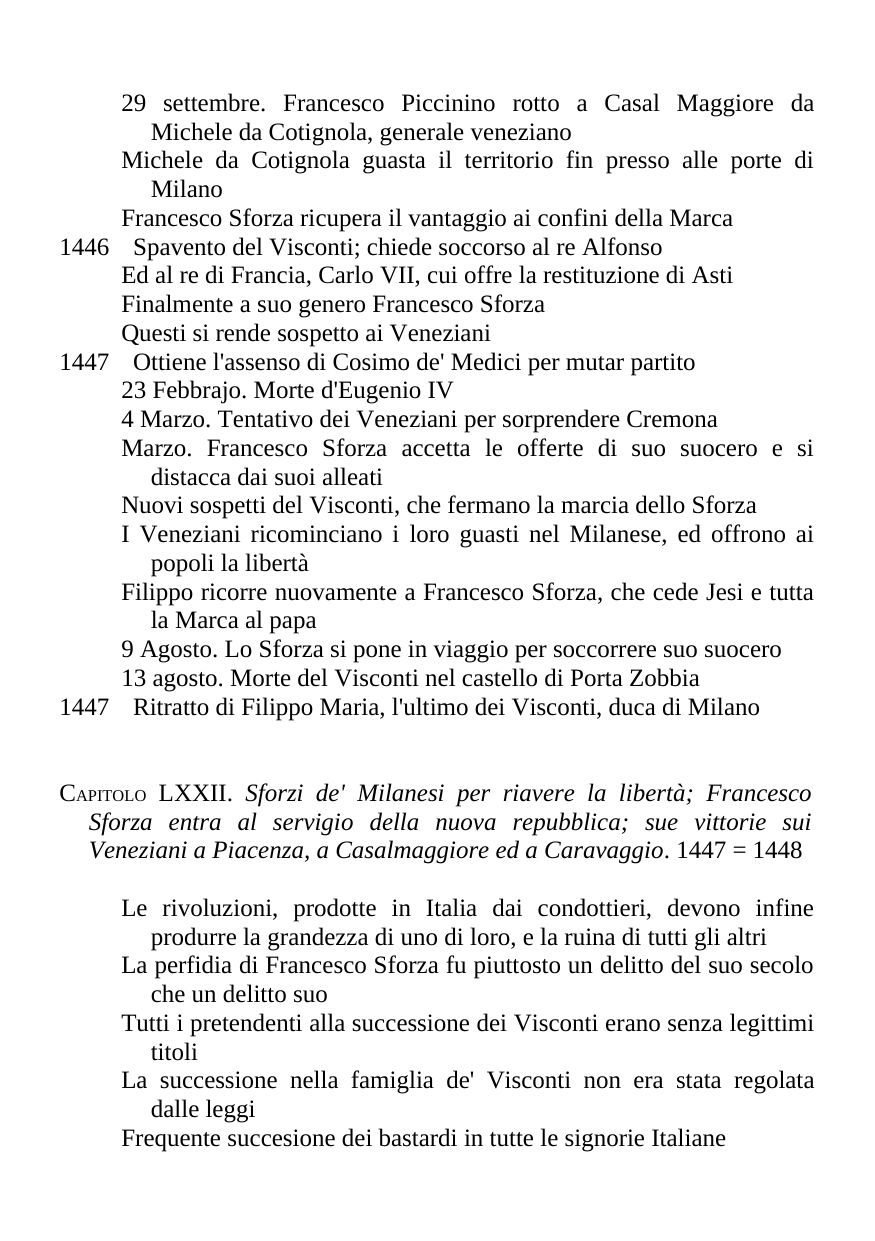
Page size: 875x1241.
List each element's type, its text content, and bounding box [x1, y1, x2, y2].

text I Veneziani ricominciano i loro guasti nel Milanese, ed offrono ai popoli la libertà [121, 519, 815, 577]
text 1446 Spavento del Visconti; chiede soccorso al re Alfonso [59, 232, 815, 260]
text Ed al re di Francia, Carlo VII, cui offre la restituzione di Asti [121, 260, 815, 289]
text La successione nella famiglia de' Visconti non era stata regolata dalle leggi [121, 1065, 815, 1123]
text Questi si rende sospetto ai Veneziani [121, 318, 815, 347]
text La perfidia di Francesco Sforza fu piuttosto un delitto del suo secolo che un delitto suo [121, 950, 815, 1008]
text 1447 Ottiene l'assenso di Cosimo de' Medici per mutar partito [59, 347, 815, 375]
text Nuovi sospetti del Visconti, che fermano la marcia dello Sforza [121, 490, 815, 519]
text Marzo. Francesco Sforza accetta le offerte di suo suocero e si distacca dai suoi alleati [121, 433, 815, 490]
text Francesco Sforza ricupera il vantaggio ai confini della Marca [121, 203, 815, 232]
text Finalmente a suo genero Francesco Sforza [121, 289, 815, 318]
text 13 agosto. Morte del Visconti nel castello di Porta Zobbia [121, 663, 815, 692]
text 23 Febbrajo. Morte d'Eugenio IV [121, 375, 815, 404]
text 9 Agosto. Lo Sforza si pone in viaggio per soccorrere suo suocero [121, 634, 815, 663]
text Capitolo LXXII. Sforzi de' Milanesi per riavere la libertà; Francesco Sforza entra al servigio della nuova repubblica; sue vittorie sui Veneziani a Piacenza, a Casalmaggiore ed a Caravaggio. 1447 = 1448 [59, 778, 815, 864]
text Tutti i pretendenti alla successione dei Visconti erano senza legittimi titoli [121, 1008, 815, 1065]
text 1447 Ritratto di Filippo Maria, l'ultimo dei Visconti, duca di Milano [59, 692, 815, 720]
text Filippo ricorre nuovamente a Francesco Sforza, che cede Jesi e tutta la Marca al papa [121, 577, 815, 634]
text Le rivoluzioni, prodotte in Italia dai condottieri, devono infine produrre la grandezza di uno di loro, e la ruina di tutti gli altri [121, 893, 815, 950]
text Michele da Cotignola guasta il territorio fin presso alle porte di Milano [121, 145, 815, 203]
text 4 Marzo. Tentativo dei Veneziani per sorprendere Cremona [121, 404, 815, 433]
text Frequente succesione dei bastardi in tutte le signorie Italiane [121, 1123, 815, 1152]
text 29 settembre. Francesco Piccinino rotto a Casal Maggiore da Michele da Cotignola, generale veneziano [121, 88, 815, 145]
